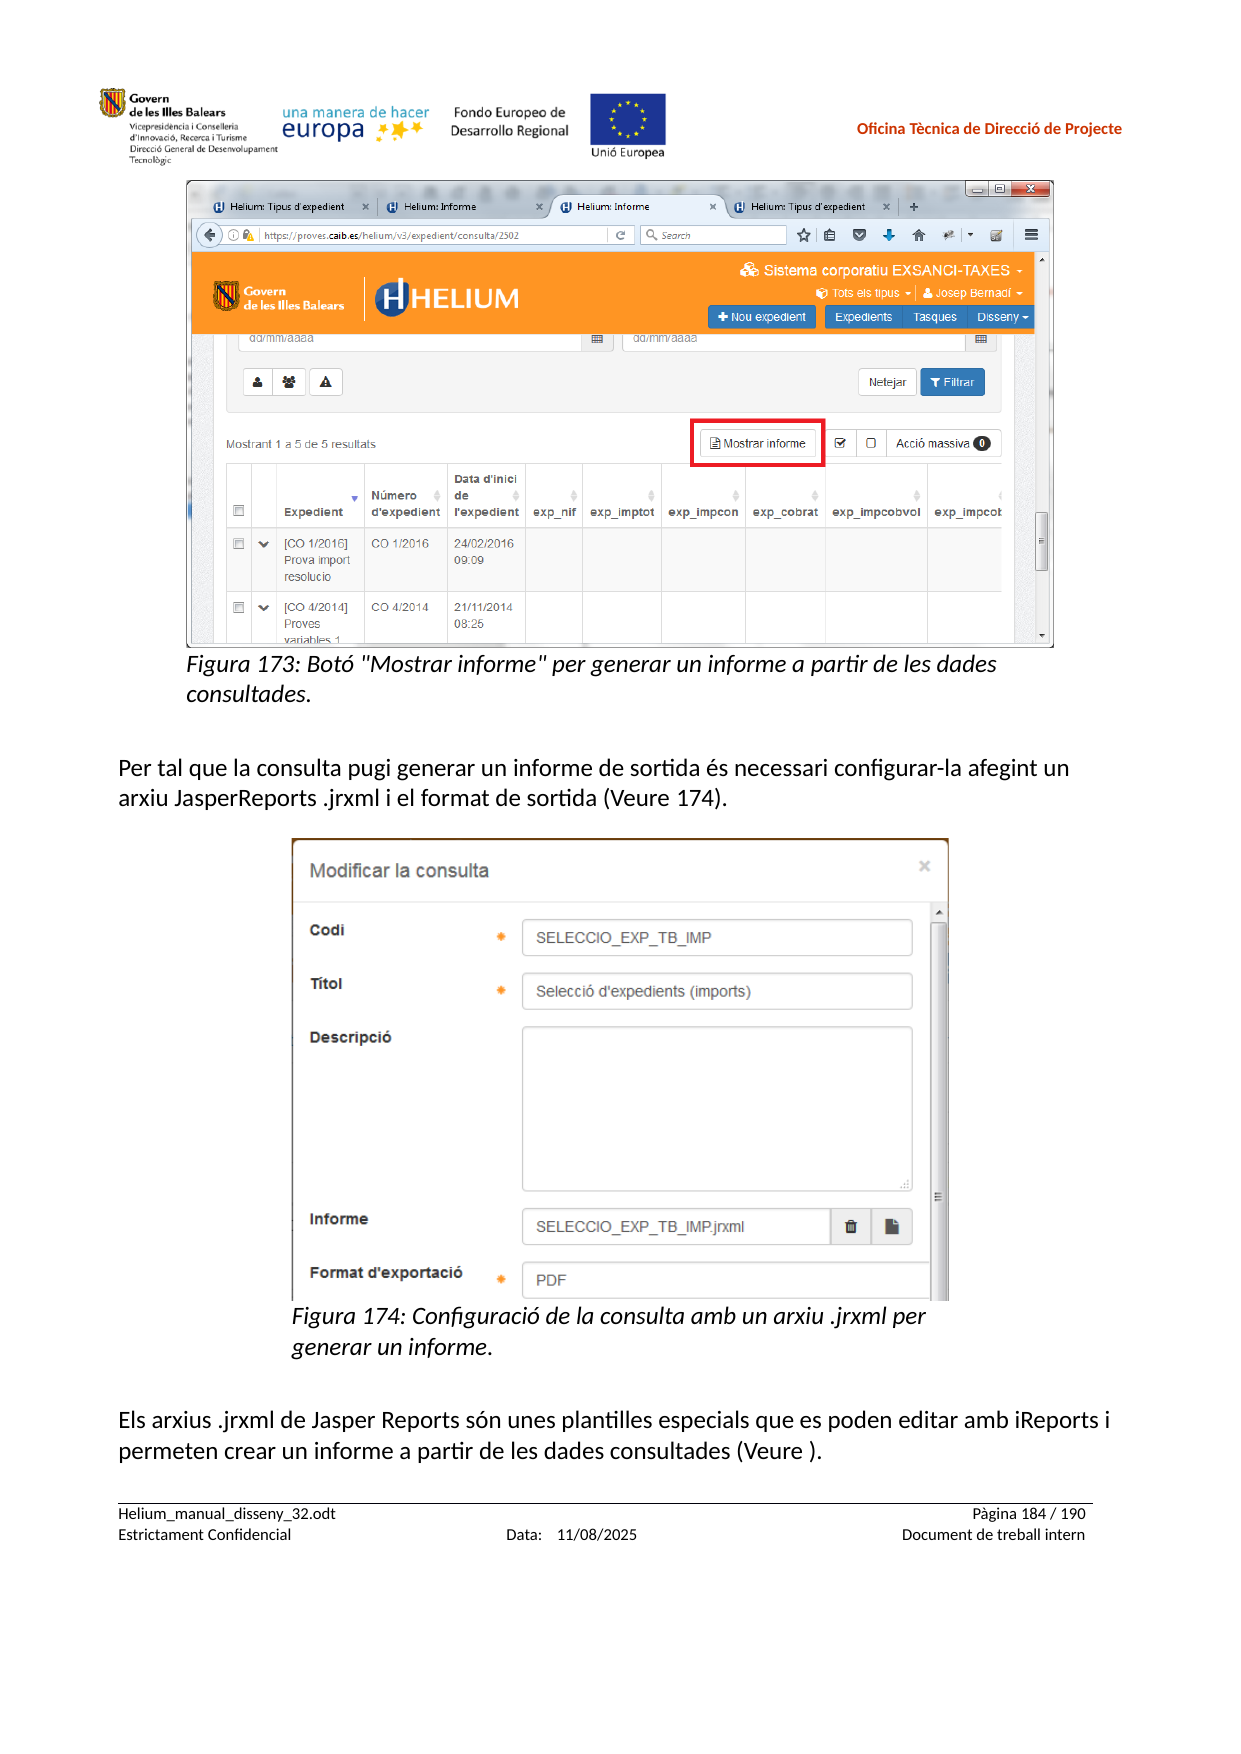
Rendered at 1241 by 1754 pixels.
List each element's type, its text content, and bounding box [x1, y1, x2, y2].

text Figura 173: Botó "Mostrar informe" per generar un informe a partir de les dades consultades. [186, 648, 1054, 709]
text Els arxius .jrxml de Jasper Reports són unes plantilles especials que es poden editar amb iReports i permeten crear un informe a partir de les dades consultades (Veure ). [118, 1404, 1122, 1466]
picture [99, 87, 668, 166]
text Per tal que la consulta pugi generar un informe de sortida és necessari configurar-la afegint un arxiu JasperReports .jrxml i el format de sortida (Veure 174). [118, 752, 1122, 813]
picture [186, 180, 1054, 648]
text Figura 174: Configuració de la consulta amb un arxiu .jrxml per generar un informe. [292, 1301, 949, 1362]
picture [291, 838, 949, 1301]
